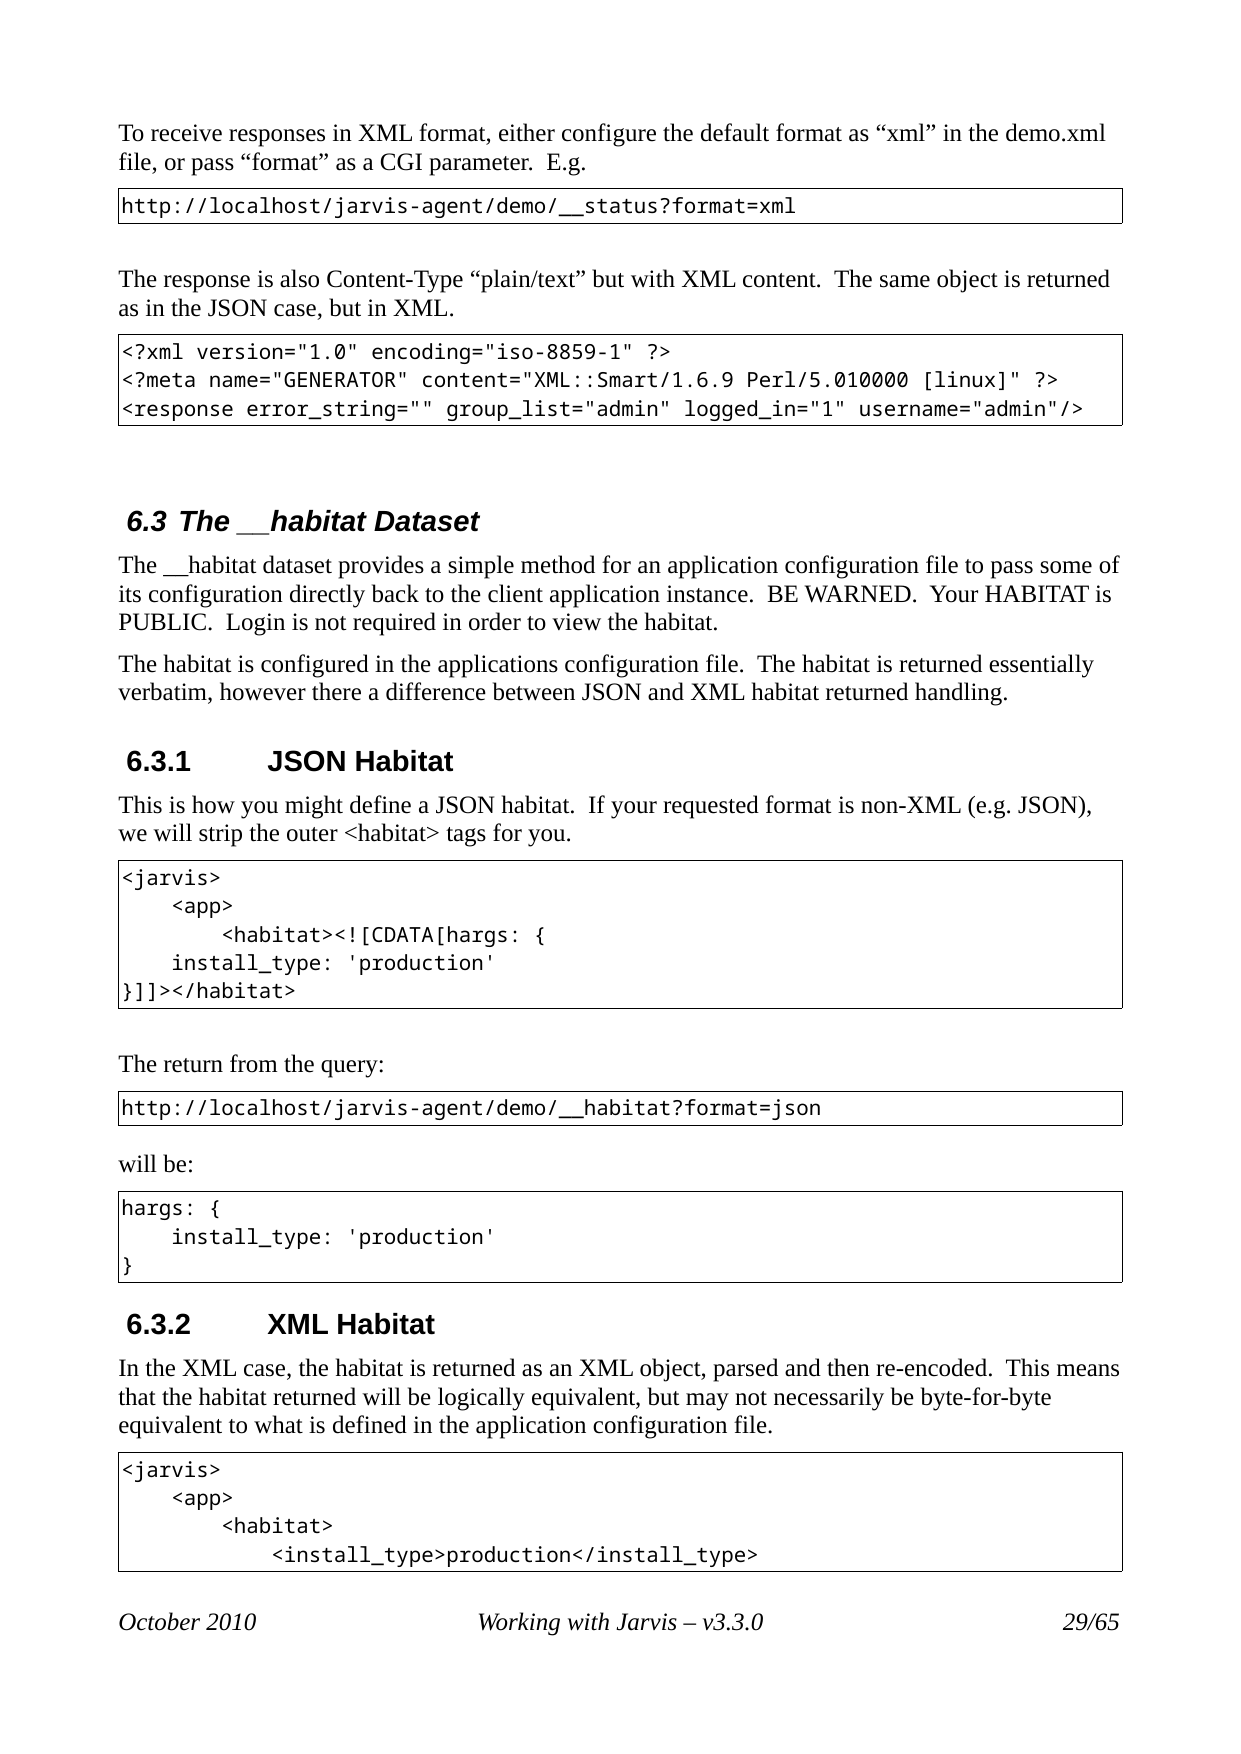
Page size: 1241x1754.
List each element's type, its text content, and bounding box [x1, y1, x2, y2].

text <jarvis> [119, 861, 1122, 888]
text hargs: { [119, 1192, 1122, 1219]
text http://localhost/jarvis-agent/demo/__status?format=xml [119, 189, 1122, 223]
text To receive responses in XML format, either configure the default format as “xml” in the demo.xml file, or pass “format” as a CGI parameter. E.g. [118, 118, 1122, 176]
subtitle JSON Habitat [118, 744, 1122, 777]
text The return from the query: [118, 1049, 1122, 1078]
text <?xml version="1.0" encoding="iso-8859-1" ?> [119, 335, 1122, 362]
text <install_type>production</install_type> [119, 1537, 1122, 1571]
text This is how you might define a JSON habitat. If your requested format is non-XML (e.g. JSON), we will strip the outer <habitat> tags for you. [118, 790, 1122, 847]
text In the XML case, the habitat is returned as an XML object, parsed and then re-encoded. This means that the habitat returned will be logically equivalent, but may not necessarily be byte-for-byte equivalent to what is defined in the application configuration file. [118, 1353, 1122, 1439]
text <habitat> [119, 1508, 1122, 1537]
text The response is also Content-Type “plain/text” but with XML content. The same object is returned as in the JSON case, but in XML. [118, 264, 1122, 321]
text install_type: 'production' [119, 945, 1122, 973]
text } [119, 1247, 1122, 1282]
subtitle The __habitat Dataset [118, 504, 1122, 537]
text <jarvis> [119, 1453, 1122, 1480]
text <app> [119, 1480, 1122, 1508]
text }]]></habitat> [119, 973, 1122, 1008]
text <habitat><![CDATA[hargs: { [119, 917, 1122, 945]
text install_type: 'production' [119, 1219, 1122, 1247]
text will be: [118, 1149, 1122, 1178]
text <response error_string="" group_list="admin" logged_in="1" username="admin"/> [119, 391, 1122, 425]
text <?meta name="GENERATOR" content="XML::Smart/1.6.9 Perl/5.010000 [linux]" ?> [119, 362, 1122, 391]
text http://localhost/jarvis-agent/demo/__habitat?format=json [119, 1092, 1122, 1125]
text <app> [119, 888, 1122, 917]
subtitle XML Habitat [118, 1307, 1122, 1340]
text The habitat is configured in the applications configuration file. The habitat is returned essentially verbatim, however there a difference between JSON and XML habitat returned handling. [118, 649, 1122, 706]
text The __habitat dataset provides a simple method for an application configuration file to pass some of its configuration directly back to the client application instance. BE WARNED. Your HABITAT is PUBLIC. Login is not required in order to view the habitat. [118, 550, 1122, 636]
